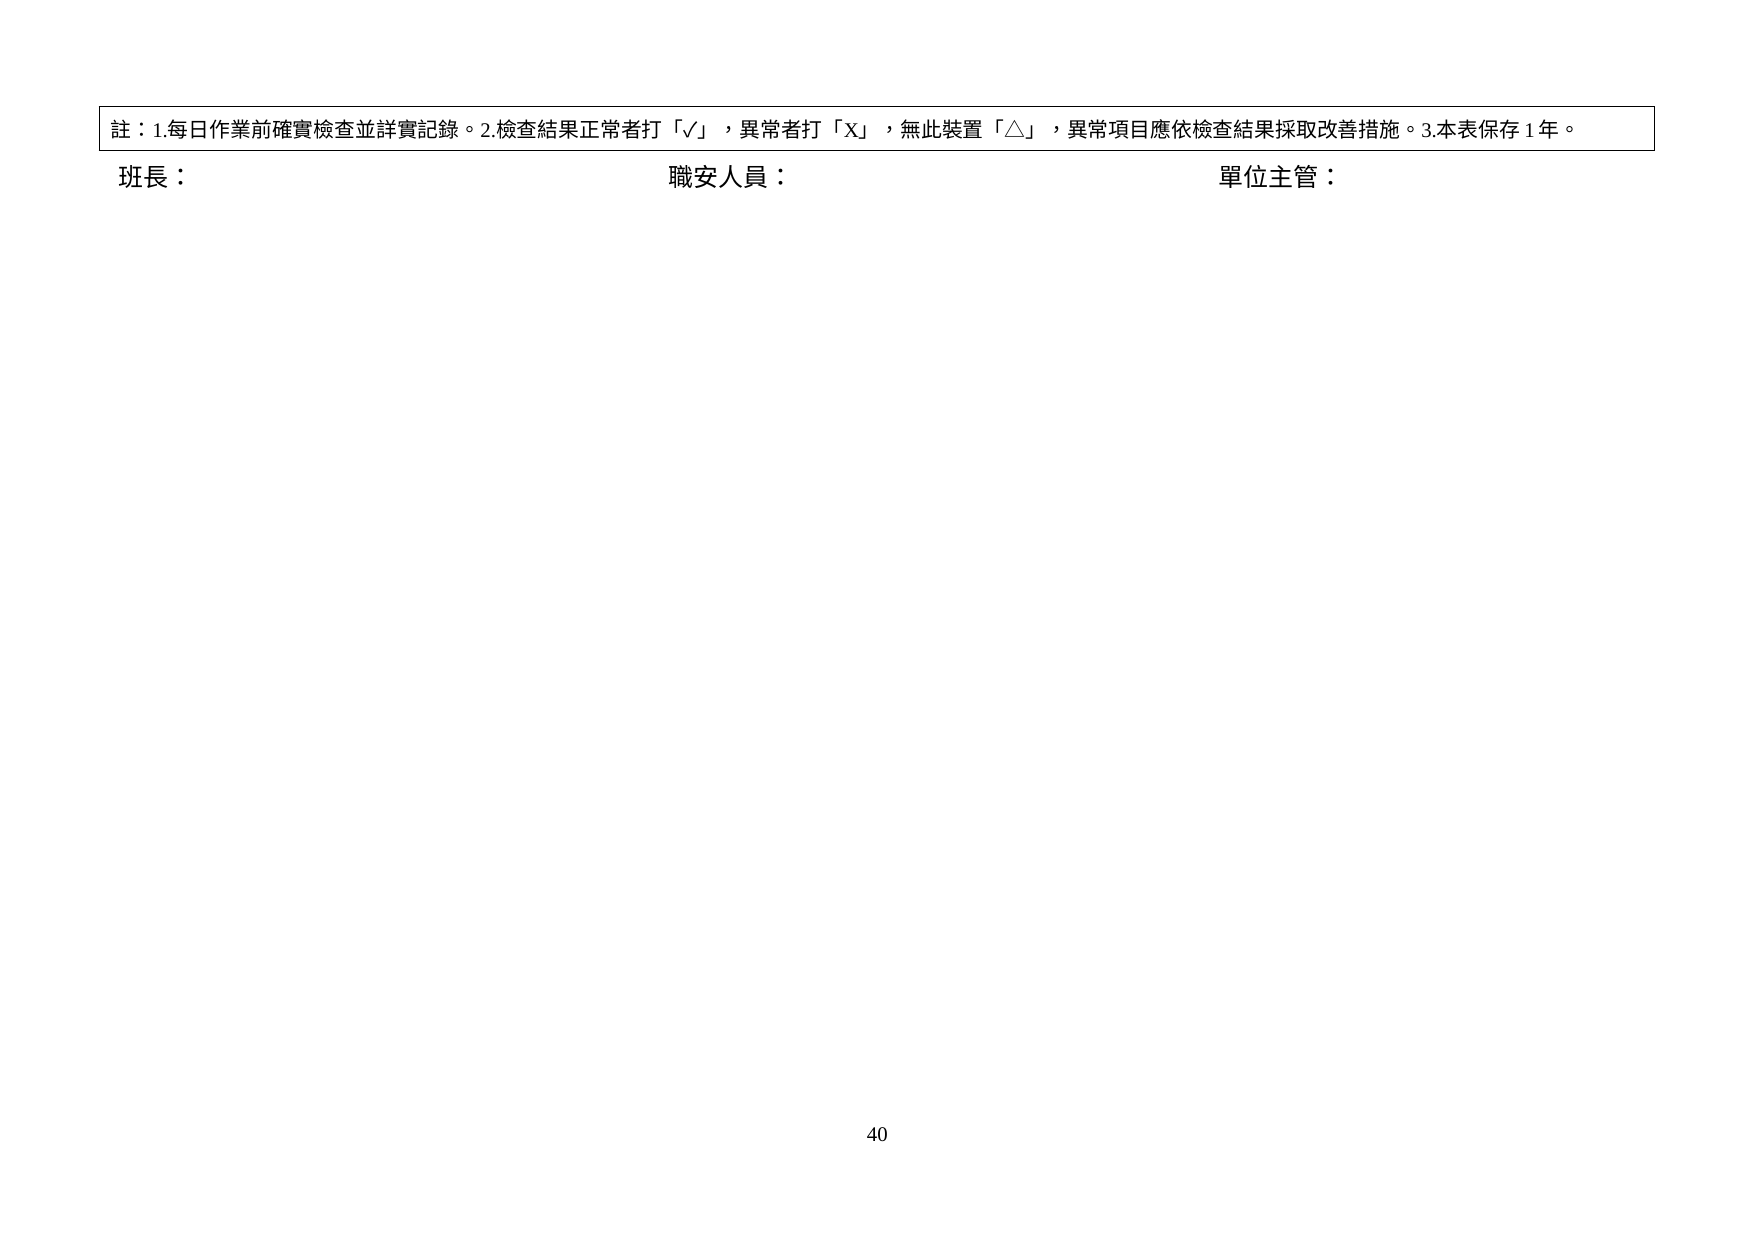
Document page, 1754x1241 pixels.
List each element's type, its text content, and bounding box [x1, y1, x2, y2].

text 班長： 職安人員： 單位主管： [88, 158, 1665, 194]
table_cell 註：1.每日作業前確實檢查並詳實記錄。2.檢查結果正常者打「✓」，異常者打「X」，無此裝置「△」，異常項目應依檢查結果採取改善措施。3.本表保存1年。 [100, 107, 1654, 150]
